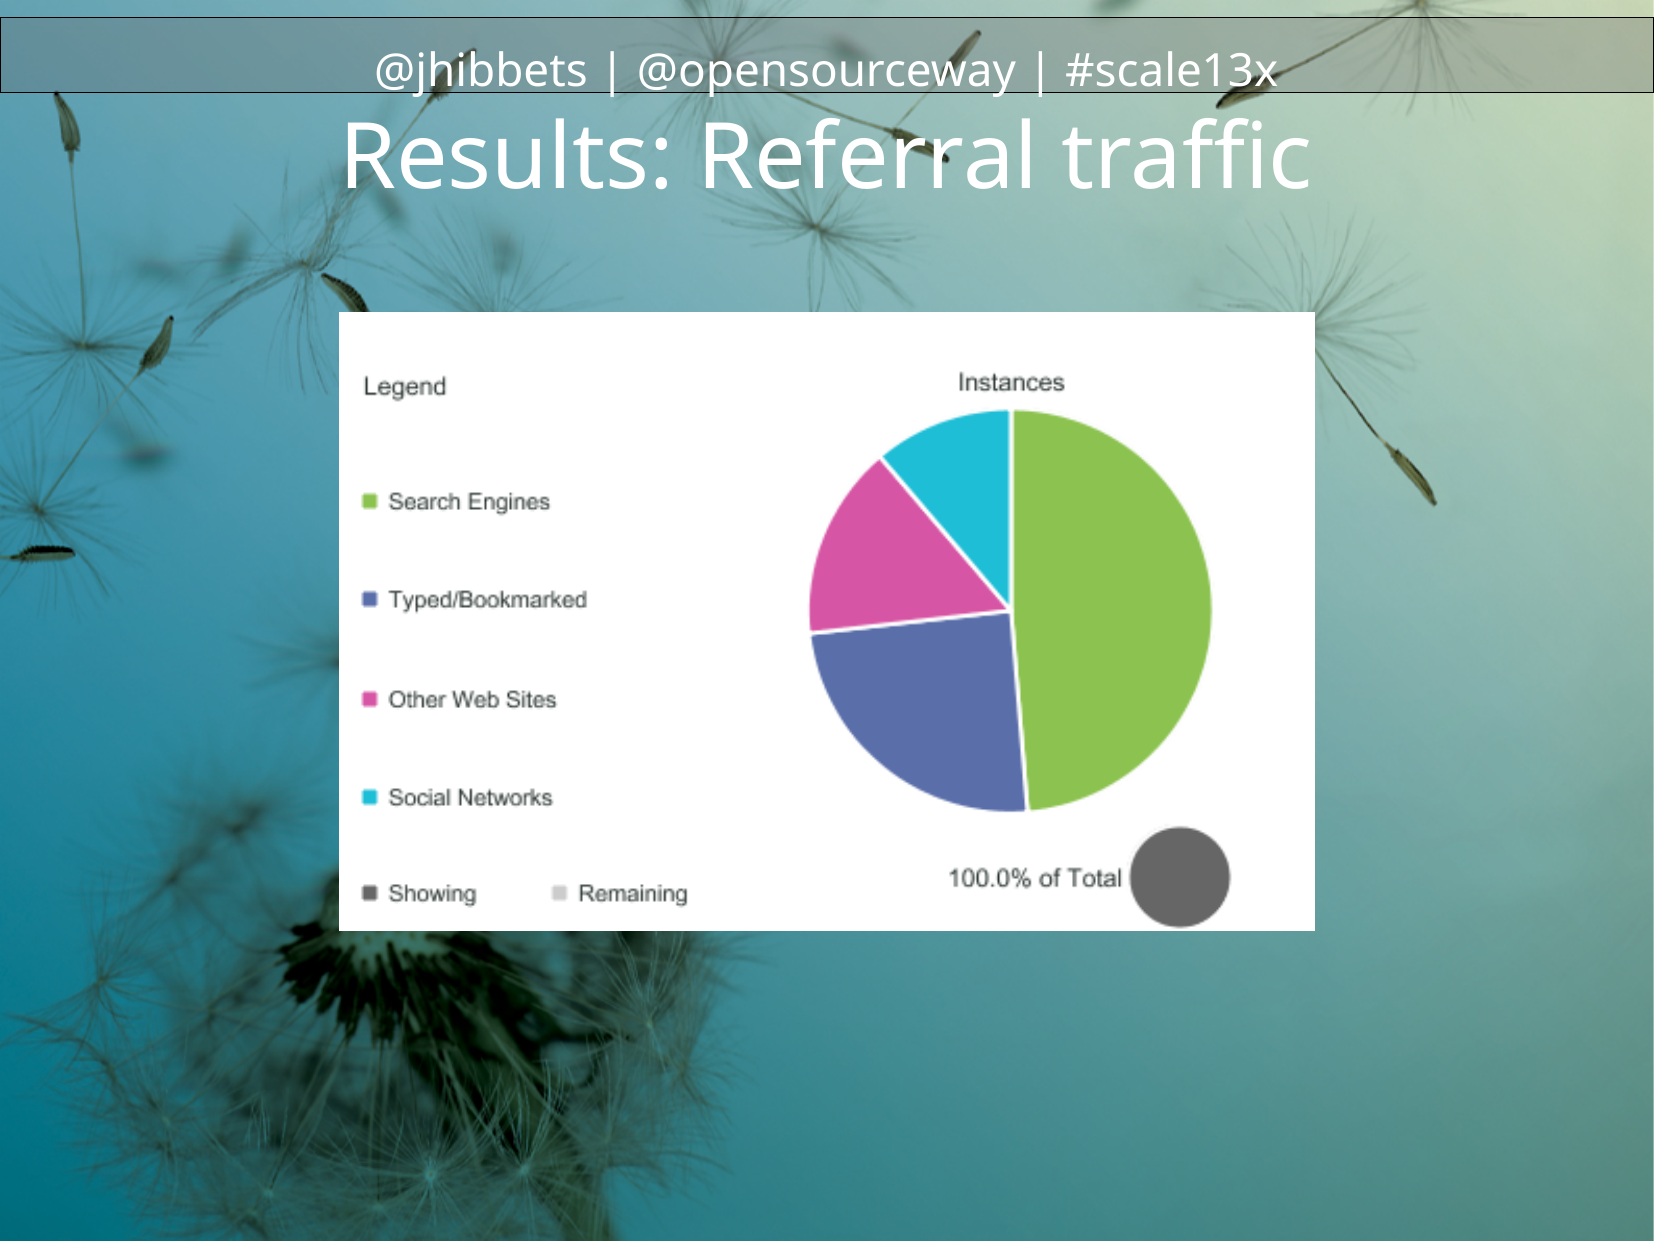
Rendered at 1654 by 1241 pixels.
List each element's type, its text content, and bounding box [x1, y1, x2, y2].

picture [0, 93, 1654, 1241]
picture [0, 0, 1654, 17]
title Results: Referral traffic [82, 49, 1571, 257]
